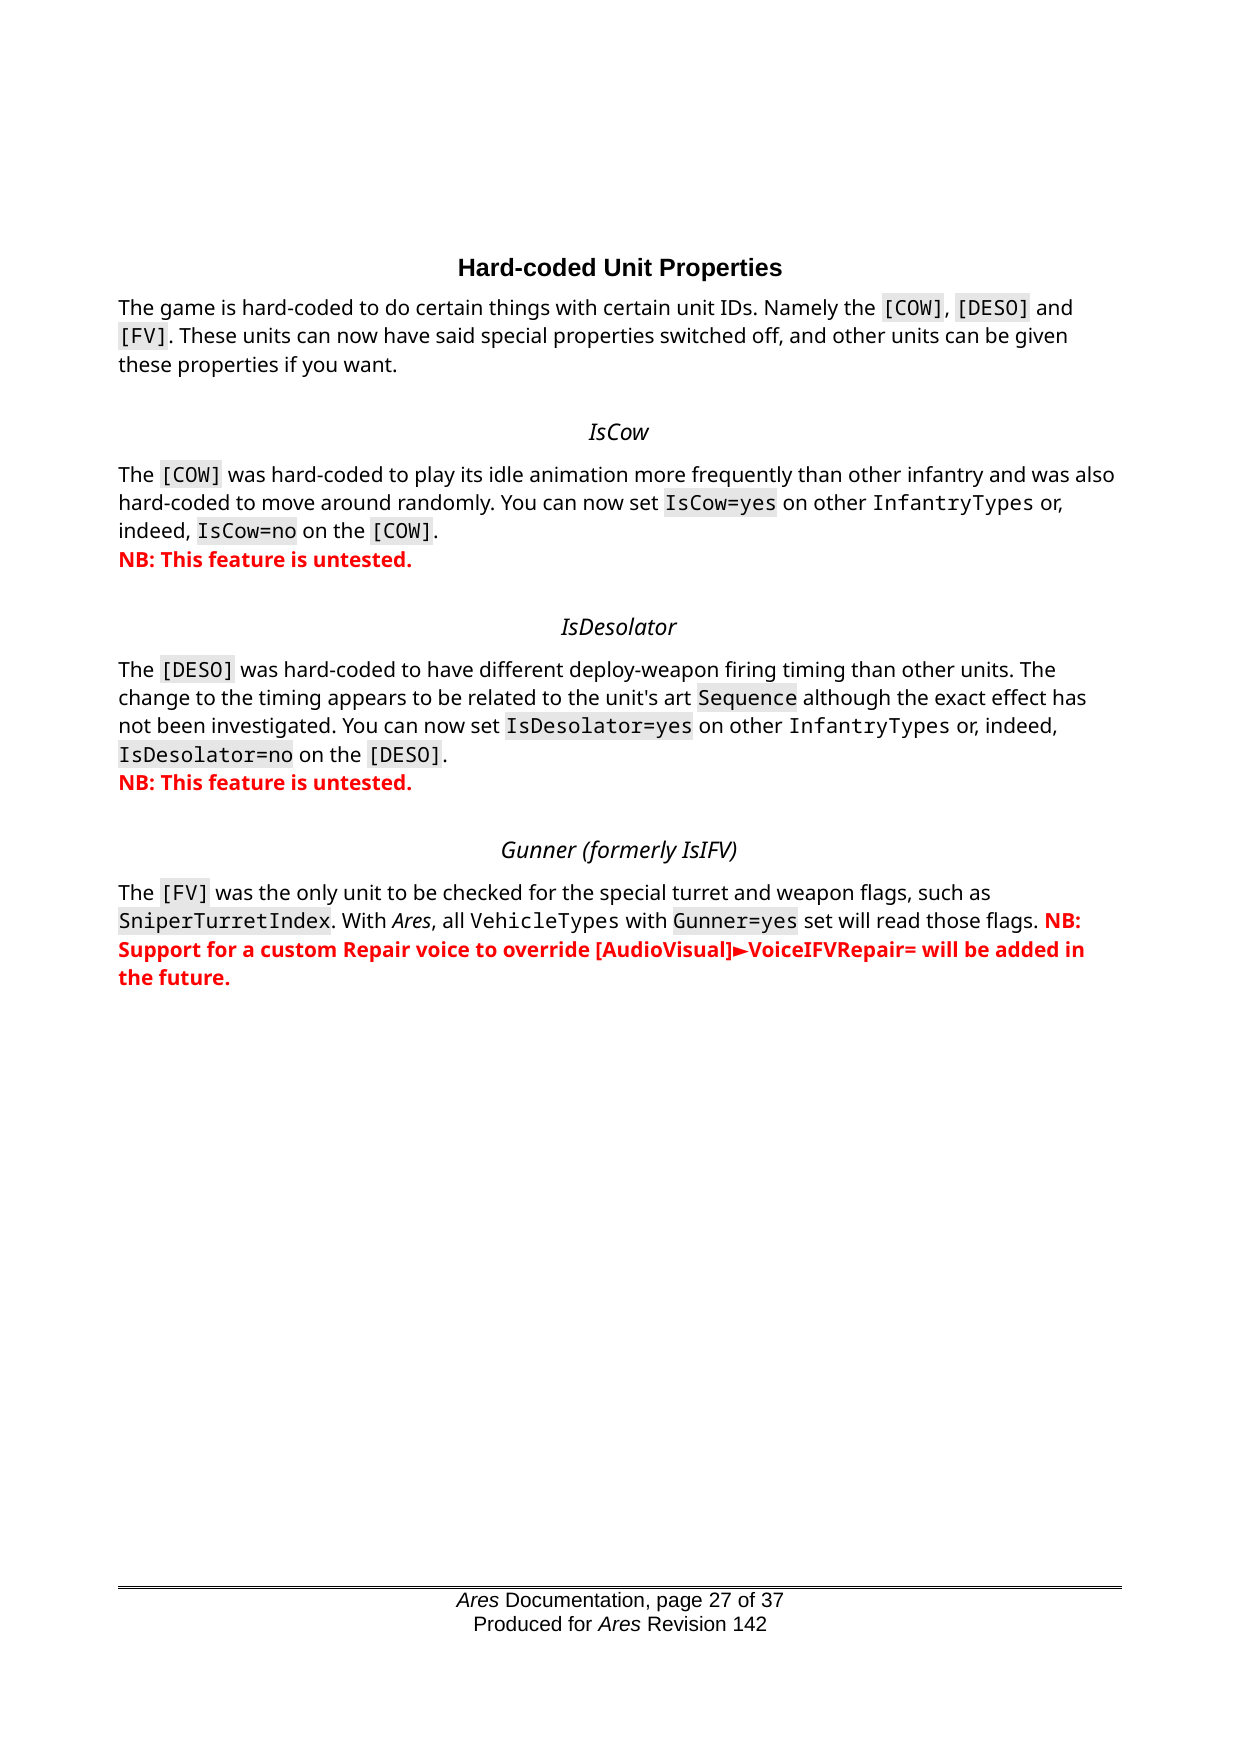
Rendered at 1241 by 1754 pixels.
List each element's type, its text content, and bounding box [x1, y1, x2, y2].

subtitle IsDesolator [118, 611, 1122, 642]
text The [DESO] was hard-coded to have different deploy-weapon firing timing than other units. The change to the timing appears to be related to the unit's art Sequence although the exact effect has not been investigated. You can now set IsDesolator=yes on other InfantryTypes or, indeed, IsDesolator=no on the [DESO]. NB: This feature is untested. [118, 655, 1122, 797]
subtitle Hard-coded Unit Properties [118, 253, 1122, 281]
subtitle Gunner (formerly IsIFV) [118, 834, 1122, 866]
text The [FV] was the only unit to be checked for the special turret and weapon flags, such as SniperTurretIndex. With Ares, all VehicleTypes with Gunner=yes set will read those flags. NB: Support for a custom Repair voice to override [AudioVisual]►VoiceIFVRepair= will be added in the future. [118, 878, 1122, 992]
text The game is hard-coded to do certain things with certain unit IDs. Namely the [COW], [DESO] and [FV]. These units can now have said special properties switched off, and other units can be given these properties if you want. [118, 293, 1122, 378]
subtitle IsCow [118, 416, 1122, 447]
text The [COW] was hard-coded to play its idle animation more frequently than other infantry and was also hard-coded to move around randomly. You can now set IsCow=yes on other InfantryTypes or, indeed, IsCow=no on the [COW]. NB: This feature is untested. [118, 460, 1122, 573]
